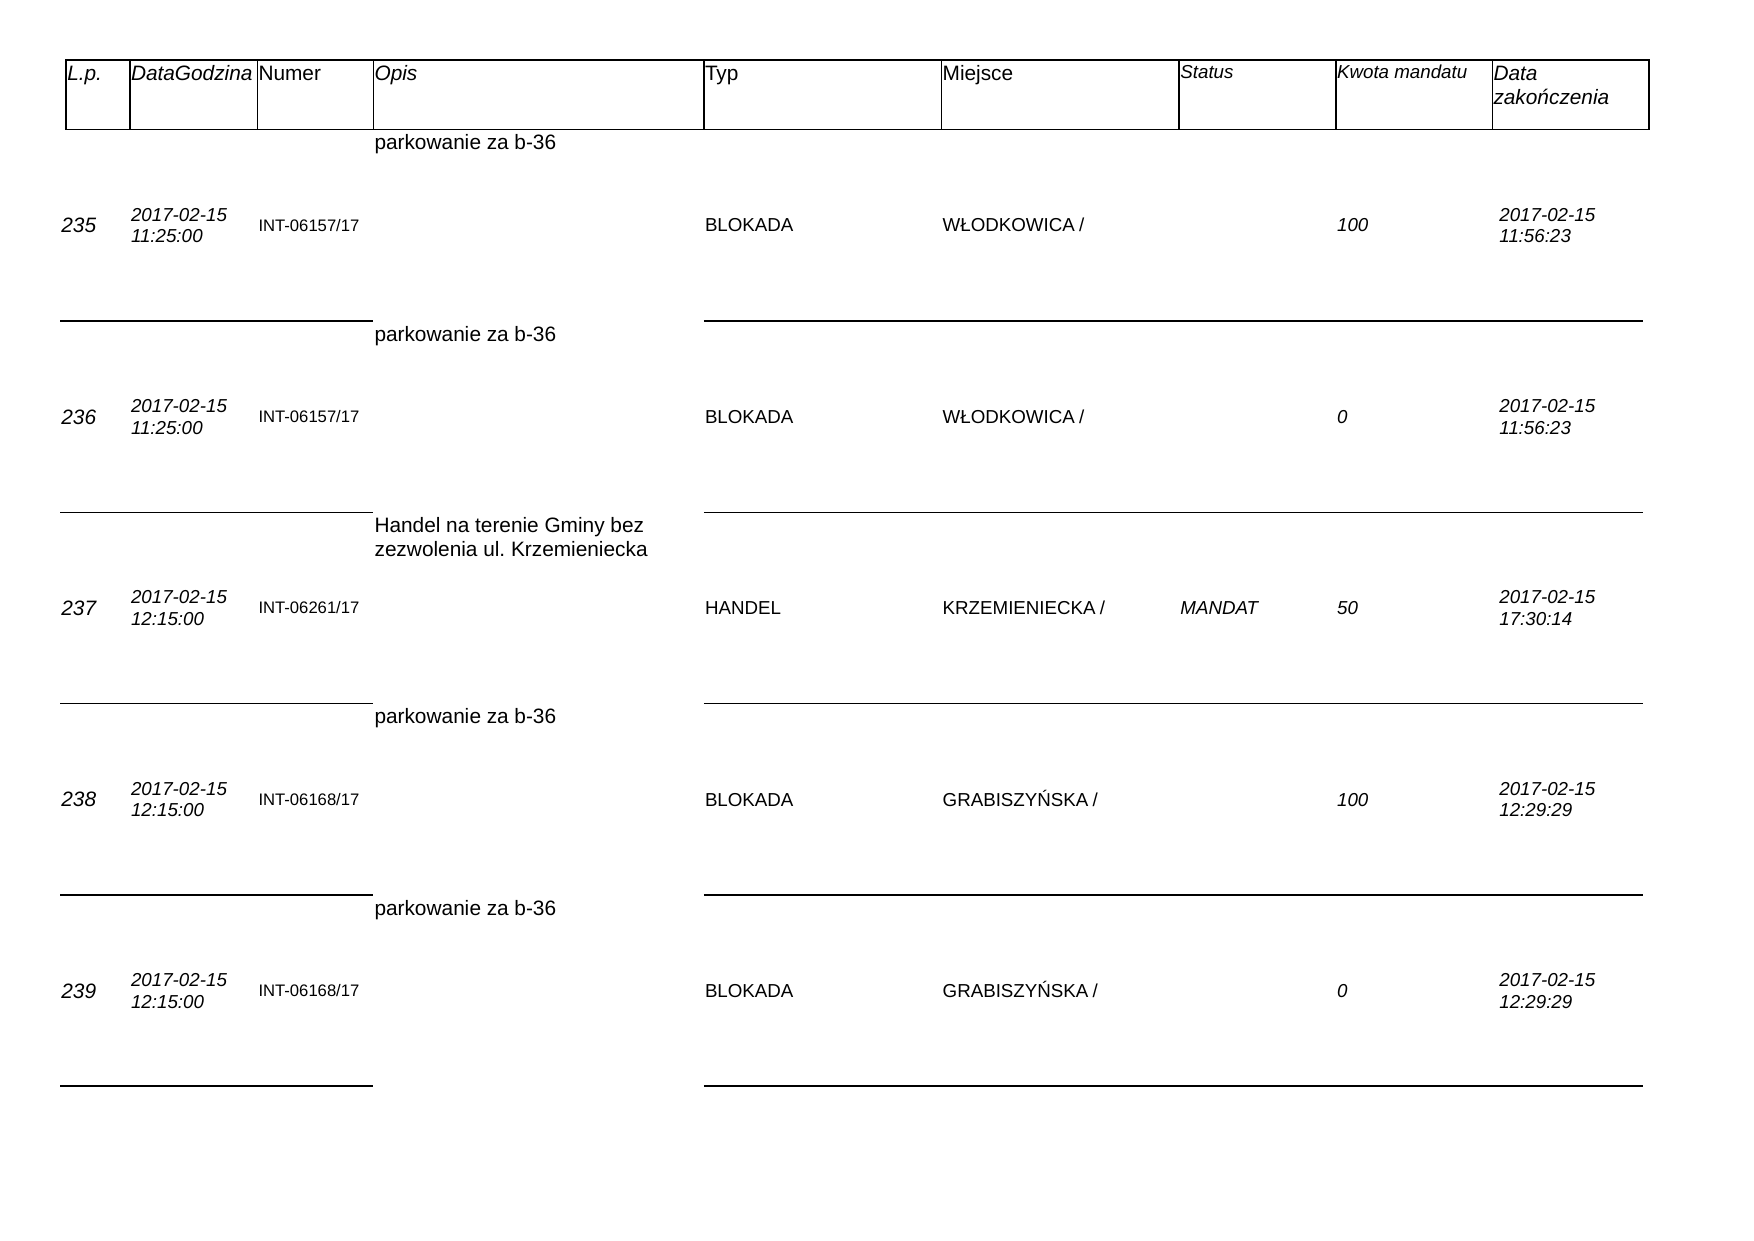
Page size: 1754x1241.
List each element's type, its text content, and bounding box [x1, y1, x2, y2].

table_cell [1179, 896, 1336, 1085]
table_cell BLOKADA [704, 896, 941, 1085]
table_header Data zakończenia [1493, 61, 1648, 129]
table_cell 2017-02-15 11:56:23 [1498, 130, 1643, 320]
table_cell 237 [60, 513, 130, 703]
table_cell GRABISZYŃSKA / [941, 704, 1179, 894]
table_cell 2017-02-15 17:30:14 [1498, 513, 1643, 703]
table_cell INT-06168/17 [257, 896, 373, 1085]
table_cell KRZEMIENIECKA / [941, 513, 1179, 703]
table_cell 235 [60, 129, 130, 320]
table_cell INT-06168/17 [257, 704, 373, 894]
table_cell [1643, 703, 1649, 894]
table_cell parkowanie za b-36 [373, 320, 704, 511]
table_header Status [1180, 61, 1335, 129]
table_cell [1643, 894, 1649, 1085]
table_cell [1643, 130, 1649, 320]
table_cell MANDAT [1179, 513, 1336, 703]
table_cell 0 [1336, 896, 1498, 1085]
table_cell 2017-02-15 12:29:29 [1498, 896, 1643, 1085]
table_cell INT-06261/17 [257, 513, 373, 703]
table_header Typ [705, 61, 941, 129]
table_cell 239 [60, 896, 130, 1085]
table_cell HANDEL [704, 513, 941, 703]
table_cell 100 [1336, 704, 1498, 894]
table_cell 2017-02-15 12:15:00 [130, 704, 257, 894]
table_cell 100 [1336, 130, 1498, 320]
table_cell 2017-02-15 12:15:00 [130, 896, 257, 1085]
table_header [60, 59, 65, 129]
table_cell [1643, 320, 1649, 511]
table_cell 2017-02-15 11:25:00 [130, 130, 257, 320]
table_cell 2017-02-15 11:56:23 [1498, 322, 1643, 511]
table_cell 50 [1336, 513, 1498, 703]
table_cell [1179, 322, 1336, 511]
table_cell BLOKADA [704, 704, 941, 894]
table_header Opis [374, 61, 703, 129]
table_cell WŁODKOWICA / [941, 322, 1179, 511]
table_cell BLOKADA [704, 130, 941, 320]
table_cell parkowanie za b-36 [373, 130, 704, 320]
table_cell BLOKADA [704, 322, 941, 511]
table_cell 2017-02-15 11:25:00 [130, 322, 257, 511]
table_header Numer [258, 61, 373, 129]
table_cell [1643, 511, 1649, 703]
table_header L.p. [67, 61, 129, 129]
table_cell 2017-02-15 12:15:00 [130, 513, 257, 703]
table_cell 2017-02-15 12:29:29 [1498, 704, 1643, 894]
table_cell parkowanie za b-36 [373, 894, 704, 1085]
table_header DataGodzina [131, 61, 257, 129]
table_cell 236 [60, 322, 130, 511]
table_cell GRABISZYŃSKA / [941, 896, 1179, 1085]
table_header Kwota mandatu [1337, 61, 1492, 129]
table_cell 0 [1336, 322, 1498, 511]
table_cell 238 [60, 704, 130, 894]
table_cell WŁODKOWICA / [941, 130, 1179, 320]
table_cell INT-06157/17 [257, 322, 373, 511]
table_cell INT-06157/17 [257, 130, 373, 320]
table_cell parkowanie za b-36 [373, 703, 704, 894]
table_cell Handel na terenie Gminy bez zezwolenia ul. Krzemieniecka [373, 511, 704, 703]
table_cell [1179, 130, 1336, 320]
table_cell [1179, 704, 1336, 894]
table_header Miejsce [942, 61, 1178, 129]
